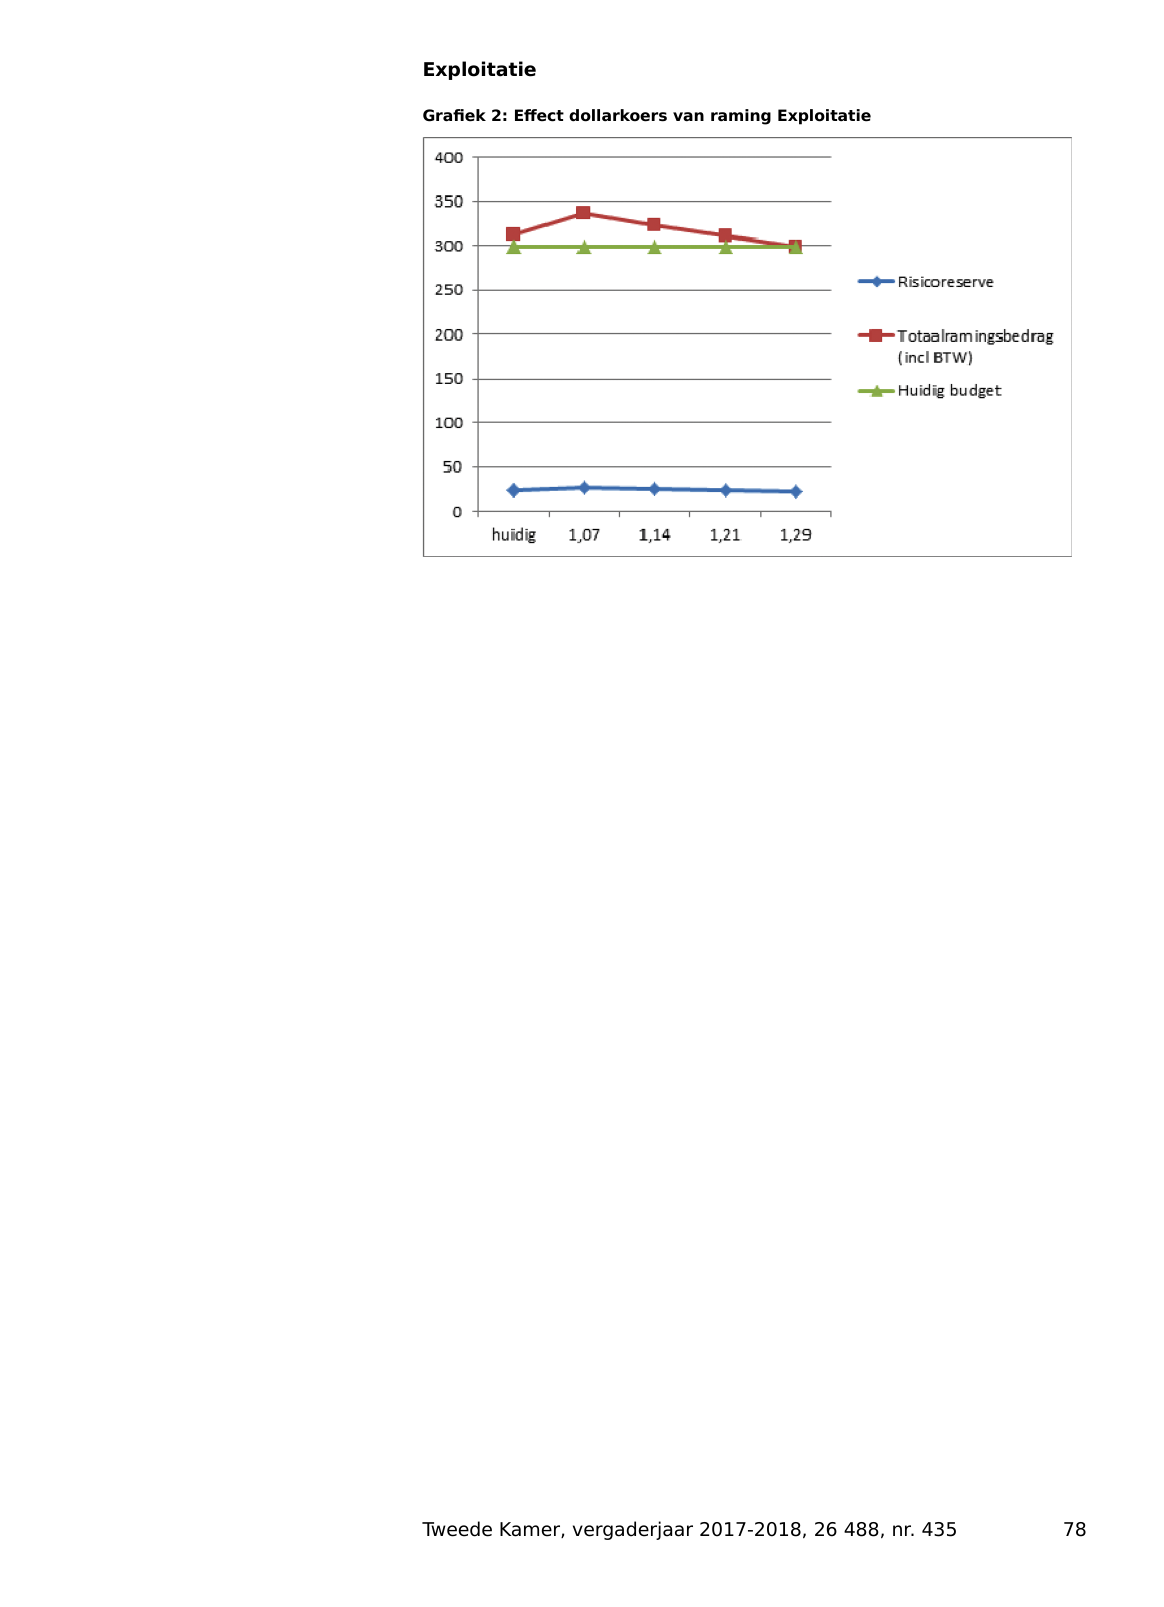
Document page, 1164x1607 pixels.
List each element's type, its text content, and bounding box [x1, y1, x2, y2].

picture [422, 137, 1072, 557]
subtitle Exploitatie [422, 59, 1087, 81]
text Grafiek 2: Effect dollarkoers van raming Exploitatie [422, 107, 1072, 125]
